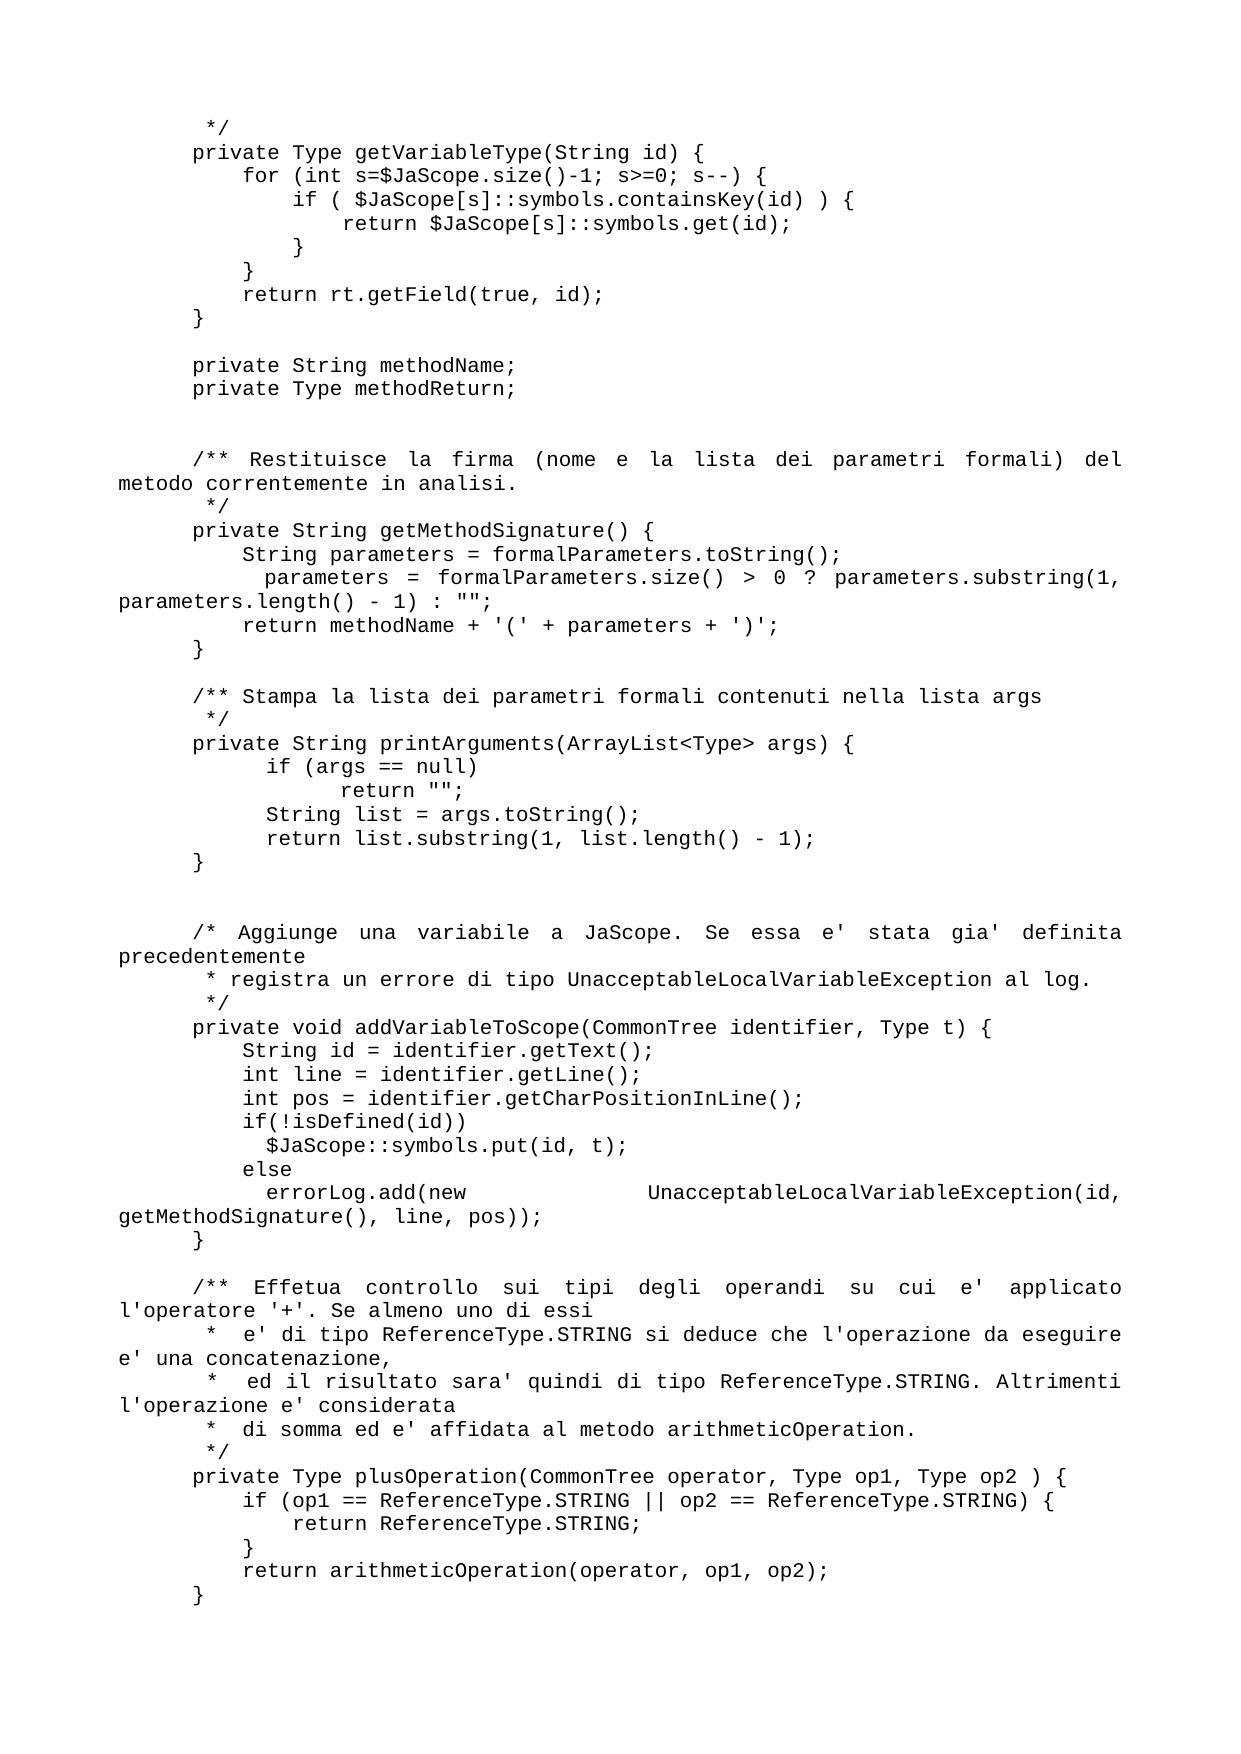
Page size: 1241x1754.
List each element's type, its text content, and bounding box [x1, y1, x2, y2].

text parameters = formalParameters.size() > 0 ? parameters.substring(1, parameters.length() - 1) : ""; [118, 567, 1123, 615]
text * registra un errore di tipo UnacceptableLocalVariableException al log. [118, 969, 1123, 993]
text * di somma ed e' affidata al metodo arithmeticOperation. [118, 1419, 1123, 1442]
text for (int s=$JaScope.size()-1; s>=0; s--) { [118, 165, 1123, 189]
text int pos = identifier.getCharPositionInLine(); [118, 1088, 1123, 1111]
text } [118, 1229, 1123, 1253]
text return ReferenceType.STRING; [118, 1513, 1123, 1537]
text private Type getVariableType(String id) { [118, 142, 1123, 165]
text * ed il risultato sara' quindi di tipo ReferenceType.STRING. Altrimenti l'operazione e' considerata [118, 1371, 1123, 1419]
text if ( $JaScope[s]::symbols.containsKey(id) ) { [118, 189, 1123, 213]
text /* Aggiunge una variabile a JaScope. Se essa e' stata gia' definita precedentemente [118, 922, 1123, 969]
text /** Stampa la lista dei parametri formali contenuti nella lista args [118, 686, 1123, 709]
text private void addVariableToScope(CommonTree identifier, Type t) { [118, 1017, 1123, 1040]
text private String methodName; [118, 354, 1123, 378]
text else [118, 1158, 1123, 1182]
text return methodName + '(' + parameters + ')'; [118, 615, 1123, 638]
text */ [118, 993, 1123, 1017]
text */ [118, 709, 1123, 733]
text String list = args.toString(); [118, 804, 1123, 827]
text } [118, 638, 1123, 662]
text if(!isDefined(id)) [118, 1111, 1123, 1135]
text private String getMethodSignature() { [118, 520, 1123, 544]
text int line = identifier.getLine(); [118, 1064, 1123, 1088]
text /** Restituisce la firma (nome e la lista dei parametri formali) del metodo correntemente in analisi. [118, 449, 1123, 496]
text } [118, 1584, 1123, 1608]
text return rt.getField(true, id); [118, 284, 1123, 307]
text if (args == null) [118, 757, 1123, 780]
text return $JaScope[s]::symbols.get(id); [118, 213, 1123, 236]
text if (op1 == ReferenceType.STRING || op2 == ReferenceType.STRING) { [118, 1489, 1123, 1513]
text */ [118, 496, 1123, 520]
text private Type methodReturn; [118, 378, 1123, 402]
text return list.substring(1, list.length() - 1); [118, 827, 1123, 851]
text String parameters = formalParameters.toString(); [118, 544, 1123, 567]
text * e' di tipo ReferenceType.STRING si deduce che l'operazione da eseguire e' una concatenazione, [118, 1324, 1123, 1371]
text return arithmeticOperation(operator, op1, op2); [118, 1561, 1123, 1584]
text String id = identifier.getText(); [118, 1040, 1123, 1064]
text errorLog.add(new UnacceptableLocalVariableException(id, getMethodSignature(), line, pos)); [118, 1182, 1123, 1229]
text } [118, 851, 1123, 875]
text */ [118, 118, 1123, 142]
text return ""; [118, 780, 1123, 804]
text } [118, 260, 1123, 284]
text private String printArguments(ArrayList<Type> args) { [118, 733, 1123, 757]
text $JaScope::symbols.put(id, t); [118, 1135, 1123, 1158]
text /** Effetua controllo sui tipi degli operandi su cui e' applicato l'operatore '+'. Se almeno uno di essi [118, 1277, 1123, 1324]
text } [118, 236, 1123, 260]
text private Type plusOperation(CommonTree operator, Type op1, Type op2 ) { [118, 1466, 1123, 1489]
text } [118, 307, 1123, 331]
text } [118, 1537, 1123, 1561]
text */ [118, 1442, 1123, 1466]
